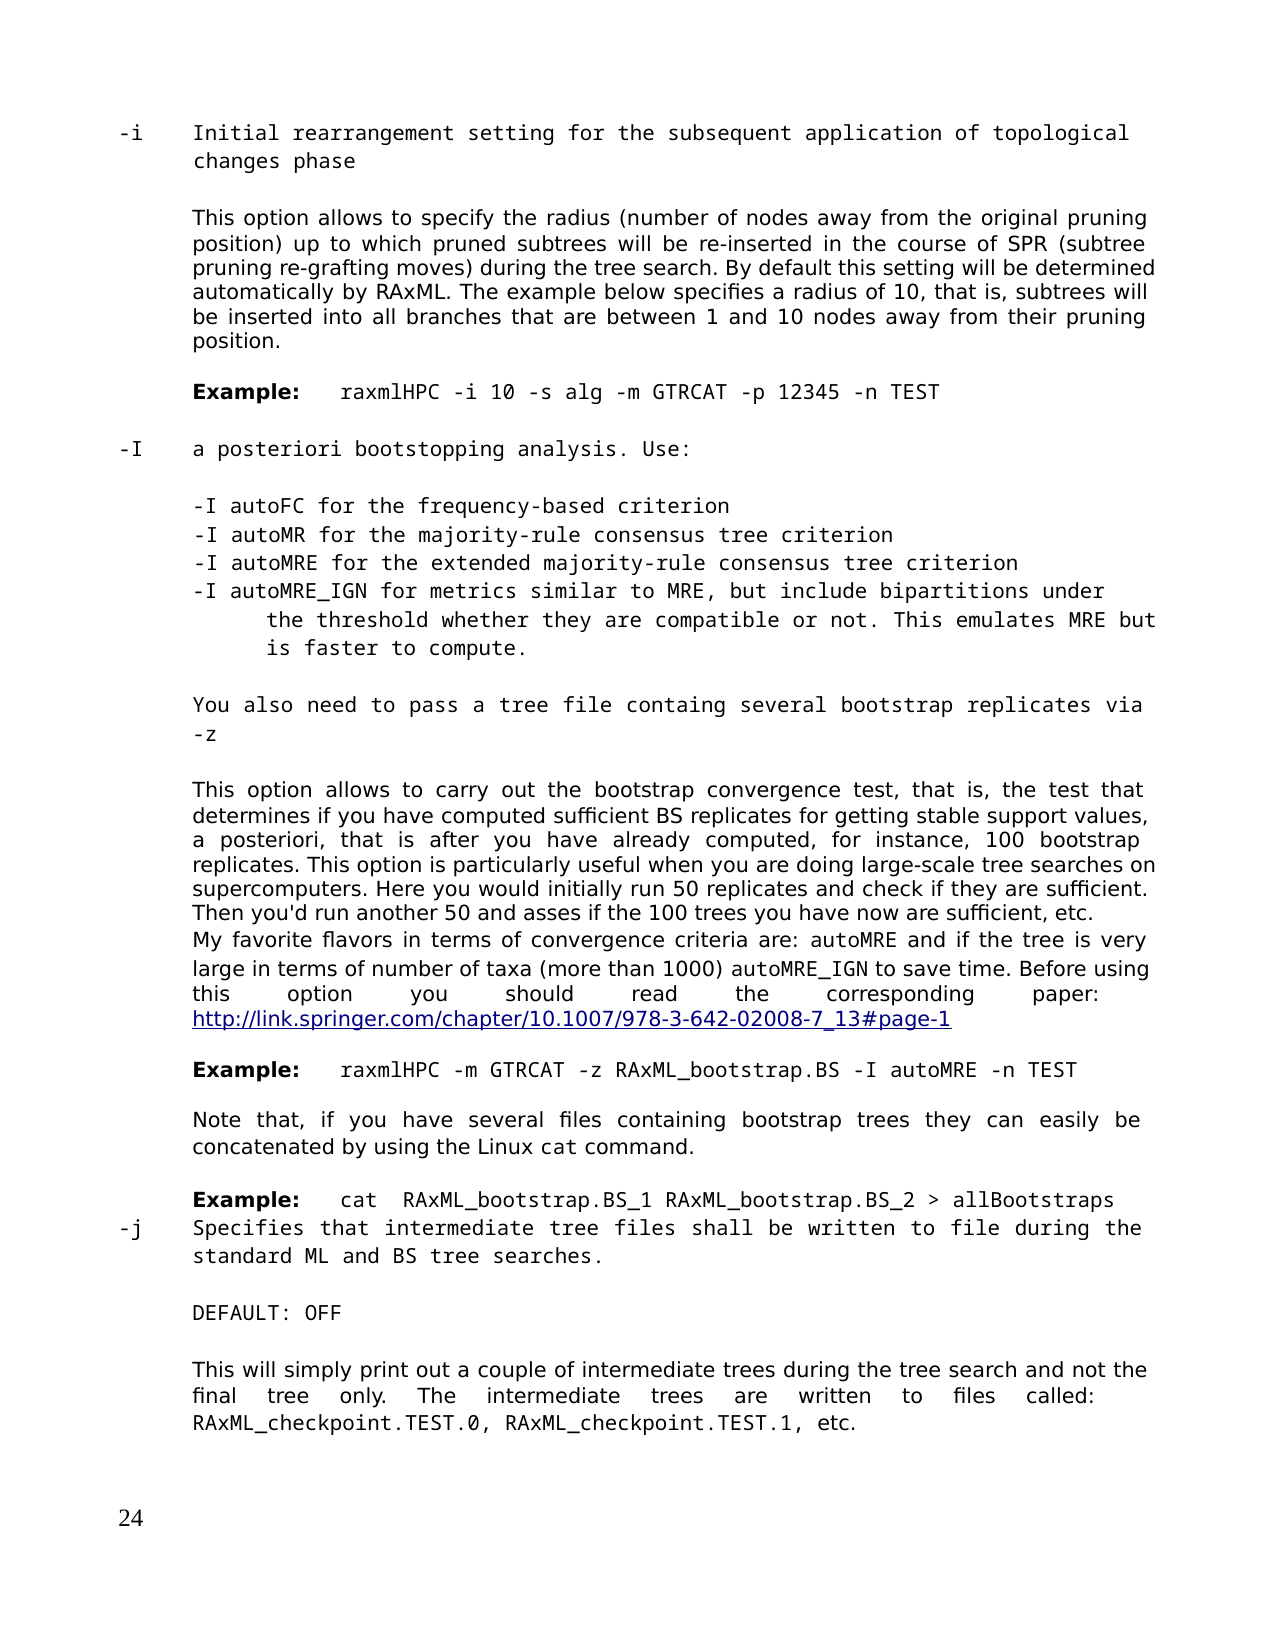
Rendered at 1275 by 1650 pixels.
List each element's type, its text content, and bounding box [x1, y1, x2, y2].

text You also need to pass a tree file containg several bootstrap replicates via -z [118, 690, 1157, 747]
text Example: cat RAxML_bootstrap.BS_1 RAxML_bootstrap.BS_2 > allBootstraps [118, 1185, 1157, 1213]
text -I autoMRE_IGN for metrics similar to MRE, but include bipartitions under the threshold whether they are compatible or not. This emulates MRE but is faster to compute. [118, 577, 1157, 662]
text -i Initial rearrangement setting for the subsequent application of topological [118, 118, 1157, 147]
text Note that, if you have several files containing bootstrap trees they can easily be concatenated by using the Linux cat command. [118, 1108, 1157, 1161]
text -I autoFC for the frequency-based criterion [118, 491, 1157, 520]
text My favorite flavors in terms of convergence criteria are: autoMRE and if the tree is very large in terms of number of taxa (more than 1000) autoMRE_IGN to save time. Before using this option you should read the corresponding paper: http://link.springer.com/chapter/10.1007/978-3-642-02008-7_13#page-1 [118, 925, 1157, 1031]
text -I autoMRE for the extended majority-rule consensus tree criterion [118, 548, 1157, 577]
text -I autoMR for the majority-rule consensus tree criterion [118, 520, 1157, 548]
text -I a posteriori bootstopping analysis. Use: [118, 434, 1157, 463]
text changes phase [118, 147, 1157, 175]
text This option allows to specify the radius (number of nodes away from the original pruning position) up to which pruned subtrees will be re-inserted in the course of SPR (subtree pruning re-grafting moves) during the tree search. By default this setting will be determined automatically by RAxML. The example below specifies a radius of 10, that is, subtrees will be inserted into all branches that are between 1 and 10 nodes away from their pruning position. [118, 203, 1157, 353]
text -j Specifies that intermediate tree files shall be written to file during the standard ML and BS tree searches. [118, 1213, 1157, 1270]
text Example: raxmlHPC -m GTRCAT -z RAxML_bootstrap.BS -I autoMRE -n TEST [118, 1055, 1157, 1083]
text This will simply print out a couple of intermediate trees during the tree search and not the final tree only. The intermediate trees are written to files called: RAxML_checkpoint.TEST.0, RAxML_checkpoint.TEST.1, etc. [118, 1355, 1157, 1437]
text DEFAULT: OFF [118, 1298, 1157, 1327]
text This option allows to carry out the bootstrap convergence test, that is, the test that determines if you have computed sufficient BS replicates for getting stable support values, a posteriori, that is after you have already computed, for instance, 100 bootstrap replicates. This option is particularly useful when you are doing large-scale tree searches on supercomputers. Here you would initially run 50 replicates and check if they are sufficient. Then you'd run another 50 and asses if the 100 trees you have now are sufficient, etc. [118, 776, 1157, 925]
text Example: raxmlHPC -i 10 -s alg -m GTRCAT -p 12345 -n TEST [118, 377, 1157, 406]
